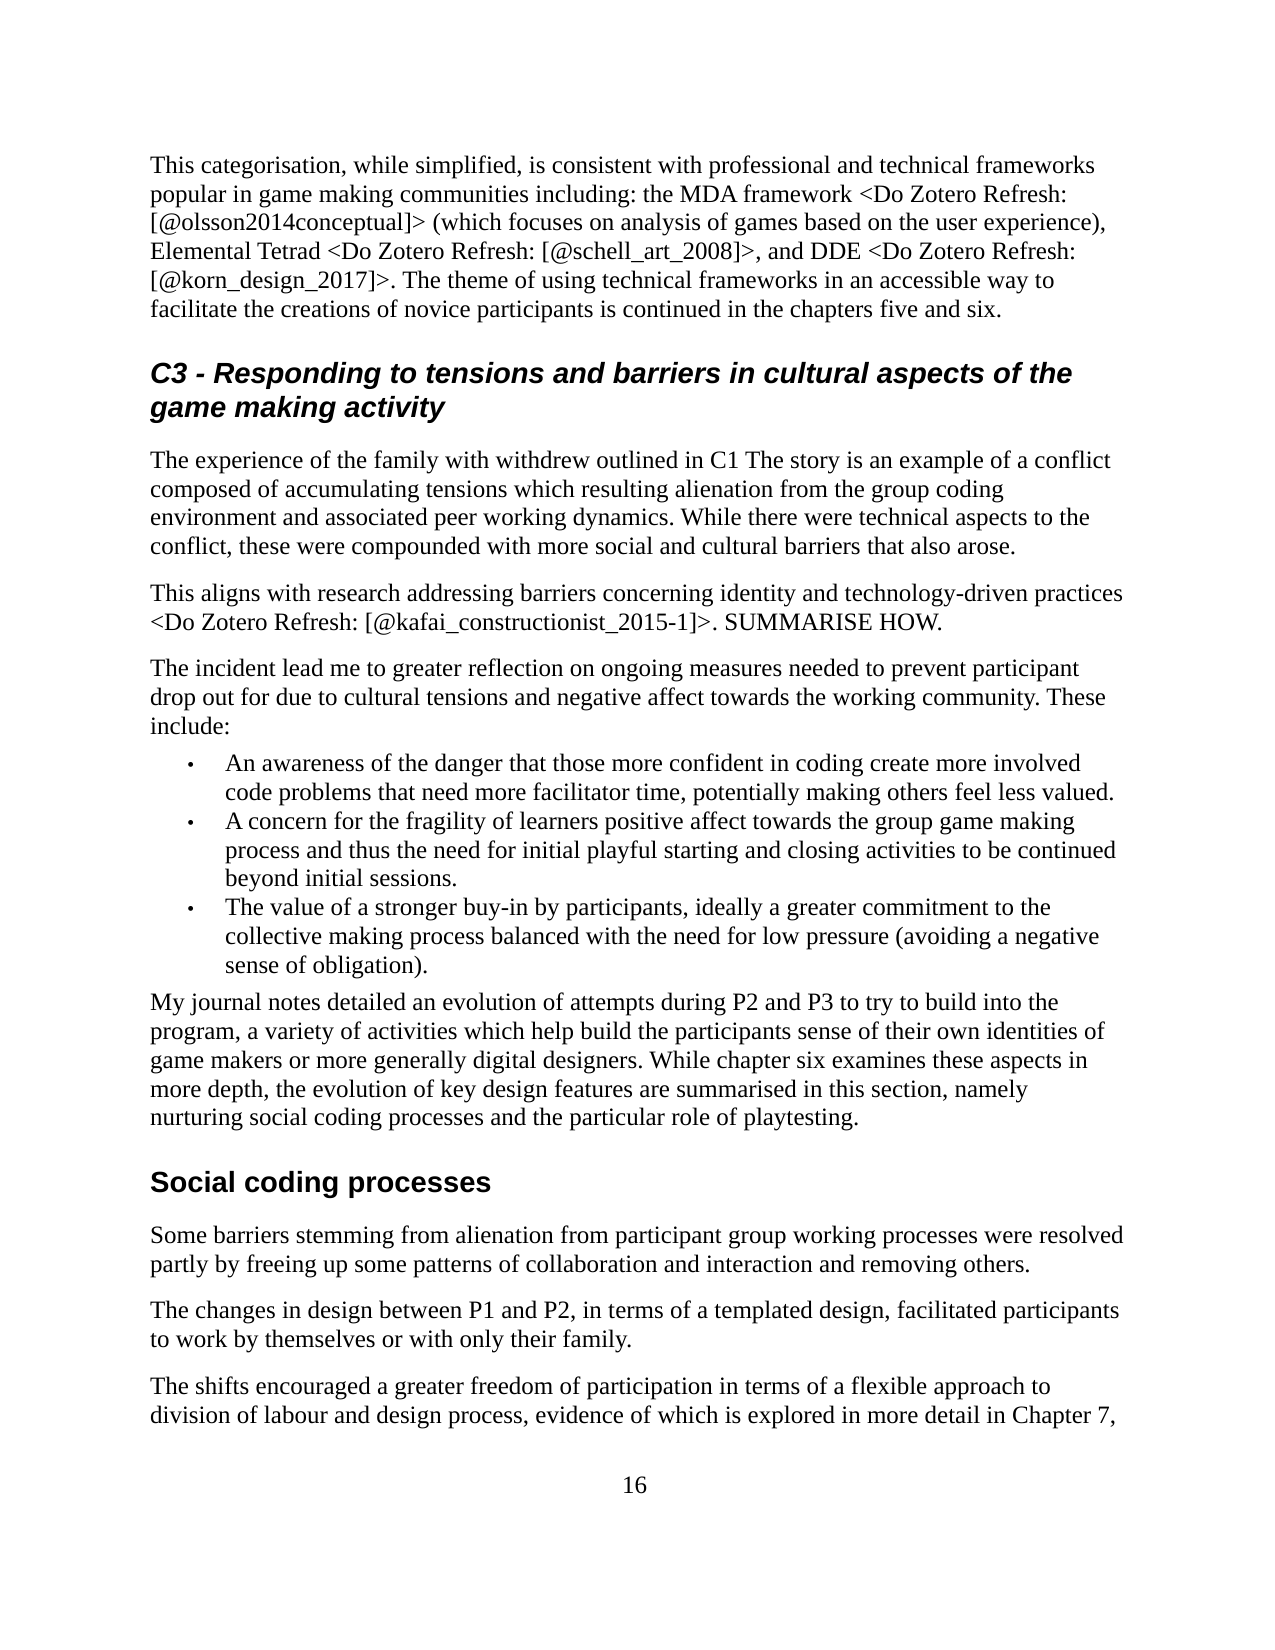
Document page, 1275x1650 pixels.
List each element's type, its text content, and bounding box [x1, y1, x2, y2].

text The experience of the family with withdrew outlined in C1 The story is an example of a conflict composed of accumulating tensions which resulting alienation from the group coding environment and associated peer working dynamics. While there were technical aspects to the conflict, these were compounded with more social and cultural barriers that also arose. [150, 445, 1125, 560]
list The value of a stronger buy-in by participants, ideally a greater commitment to the collective making process balanced with the need for low pressure (avoiding a negative sense of obligation). [187, 892, 1125, 978]
text My journal notes detailed an evolution of attempts during P2 and P3 to try to build into the program, a variety of activities which help build the participants sense of their own identities of game makers or more generally digital designers. While chapter six examines these aspects in more depth, the evolution of key design features are summarised in this section, namely nurturing social coding processes and the particular role of playtesting. [150, 987, 1125, 1131]
text Some barriers stemming from alienation from participant group working processes were resolved partly by freeing up some patterns of collaboration and interaction and removing others. [150, 1220, 1125, 1278]
list An awareness of the danger that those more confident in coding create more involved code problems that need more facilitator time, potentially making others feel less valued. [187, 748, 1125, 806]
subtitle C3 - Responding to tensions and barriers in cultural aspects of the game making activity [150, 356, 1125, 423]
subtitle Social coding processes [150, 1165, 1125, 1199]
text The shifts encouraged a greater freedom of participation in terms of a flexible approach to division of labour and design process, evidence of which is explored in more detail in Chapter 7, [150, 1371, 1125, 1428]
text This aligns with research addressing barriers concerning identity and technology-driven practices <Do Zotero Refresh: [@kafai_constructionist_2015-1]>. SUMMARISE HOW. [150, 578, 1125, 635]
text The changes in design between P1 and P2, in terms of a templated design, facilitated participants to work by themselves or with only their family. [150, 1296, 1125, 1353]
text This categorisation, while simplified, is consistent with professional and technical frameworks popular in game making communities including: the MDA framework <Do Zotero Refresh: [@olsson2014conceptual]> (which focuses on analysis of games based on the user experience), Elemental Tetrad <Do Zotero Refresh: [@schell_art_2008]>, and DDE <Do Zotero Refresh: [@korn_design_2017]>. The theme of using technical frameworks in an accessible way to facilitate the creations of novice participants is continued in the chapters five and six. [150, 150, 1125, 322]
text The incident lead me to greater reflection on ongoing measures needed to prevent participant drop out for due to cultural tensions and negative affect towards the working community. These include: [150, 653, 1125, 739]
list A concern for the fragility of learners positive affect towards the group game making process and thus the need for initial playful starting and closing activities to be continued beyond initial sessions. [187, 806, 1125, 892]
